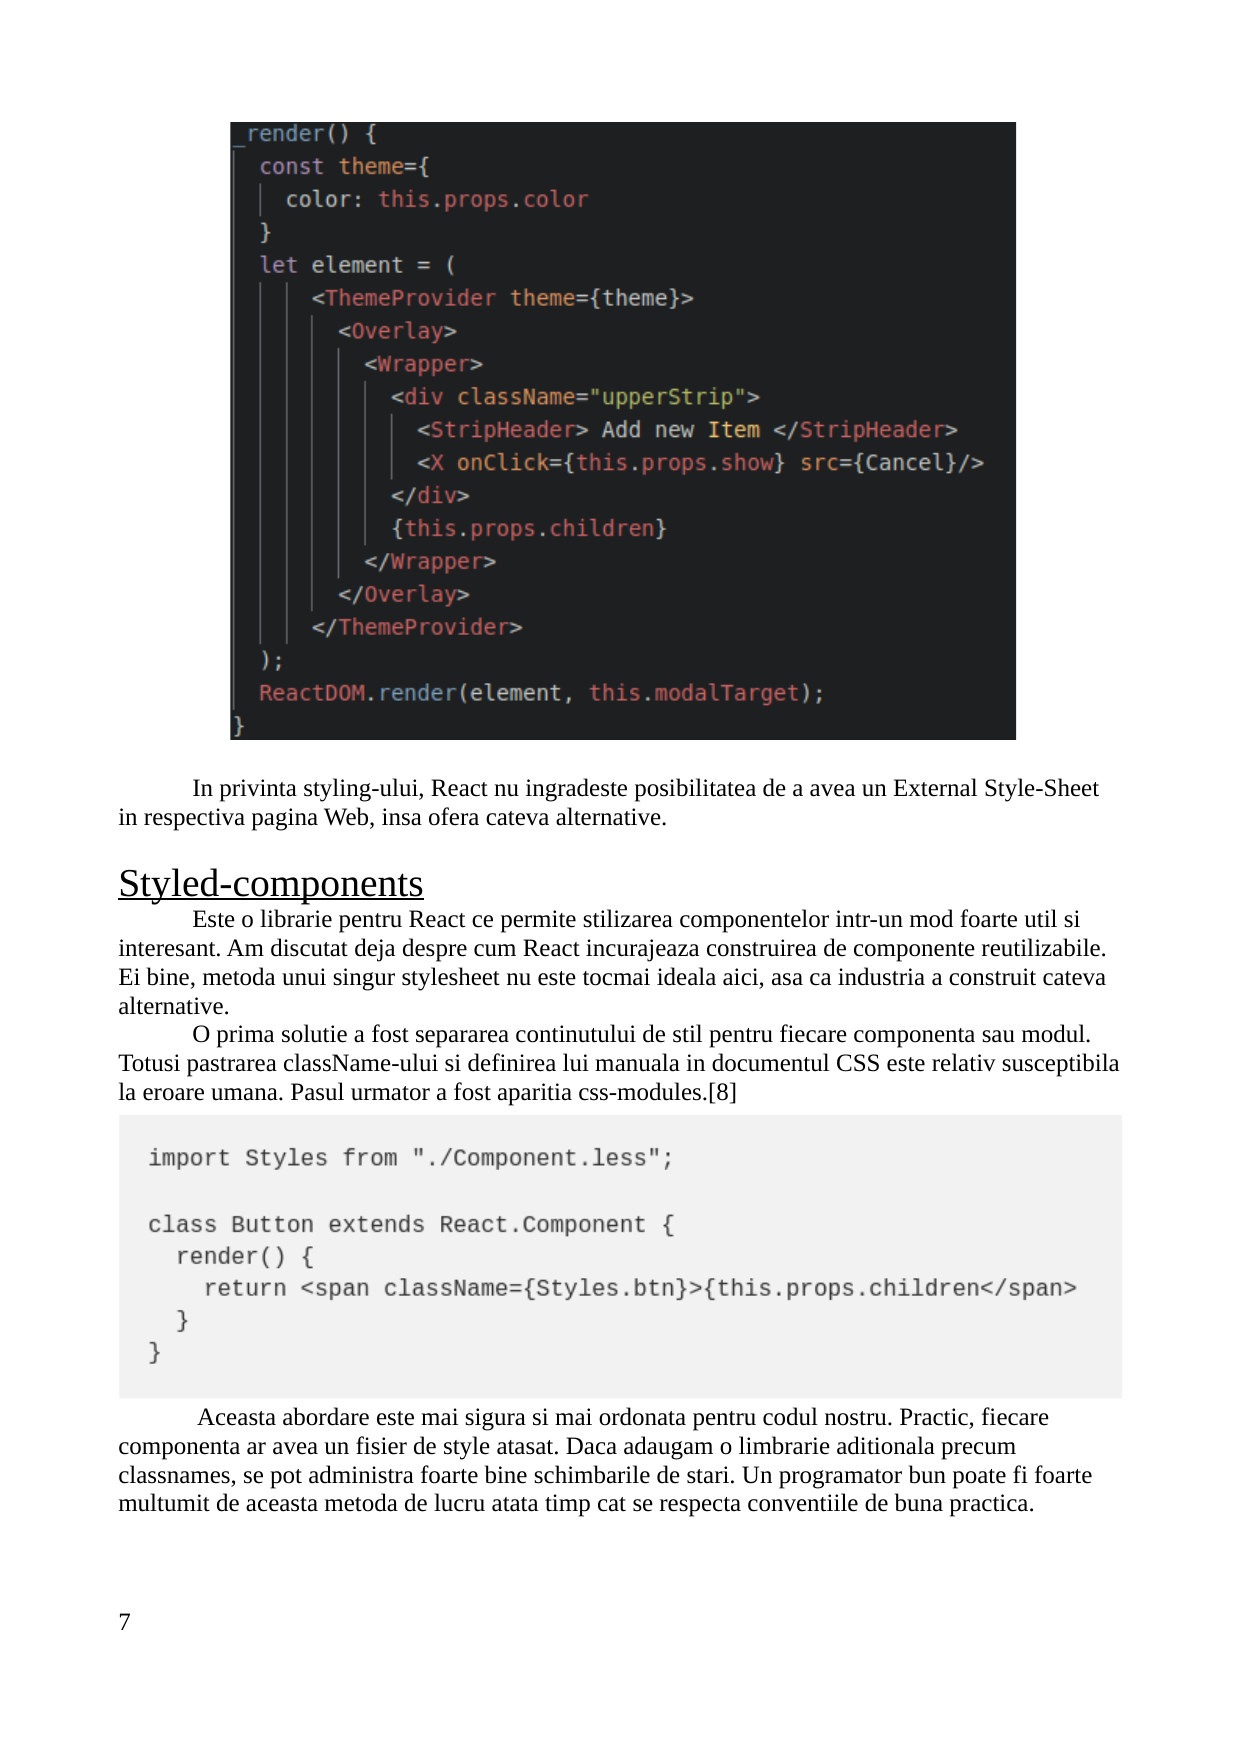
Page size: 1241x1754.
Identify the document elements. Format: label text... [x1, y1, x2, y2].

picture [118, 1115, 1123, 1403]
text Aceasta abordare este mai sigura si mai ordonata pentru codul nostru. Practic, fiecare componenta ar avea un fisier de style atasat. Daca adaugam o limbrarie aditionala precum classnames, se pot administra foarte bine schimbarile de stari. Un programator bun poate fi foarte multumit de aceasta metoda de lucru atata timp cat se respecta conventiile de buna practica. [118, 1403, 1122, 1517]
text Styled-components [118, 859, 1122, 904]
text [118, 1106, 1122, 1115]
text Este o librarie pentru React ce permite stilizarea componentelor intr-un mod foarte util si interesant. Am discutat deja despre cum React incurajeaza construirea de componente reutilizabile. Ei bine, metoda unui singur stylesheet nu este tocmai ideala aici, asa ca industria a construit cateva alternative. [118, 904, 1122, 1019]
text O prima solutie a fost separarea continutului de stil pentru fiecare componenta sau modul. Totusi pastrarea className-ului si definirea lui manuala in documentul CSS este relativ susceptibila la eroare umana. Pasul urmator a fost aparitia css-modules.[8] [118, 1019, 1122, 1106]
text In privinta styling-ului, React nu ingradeste posibilitatea de a avea un External Style-Sheet in respectiva pagina Web, insa ofera cateva alternative. [118, 773, 1122, 830]
picture [230, 122, 1017, 740]
